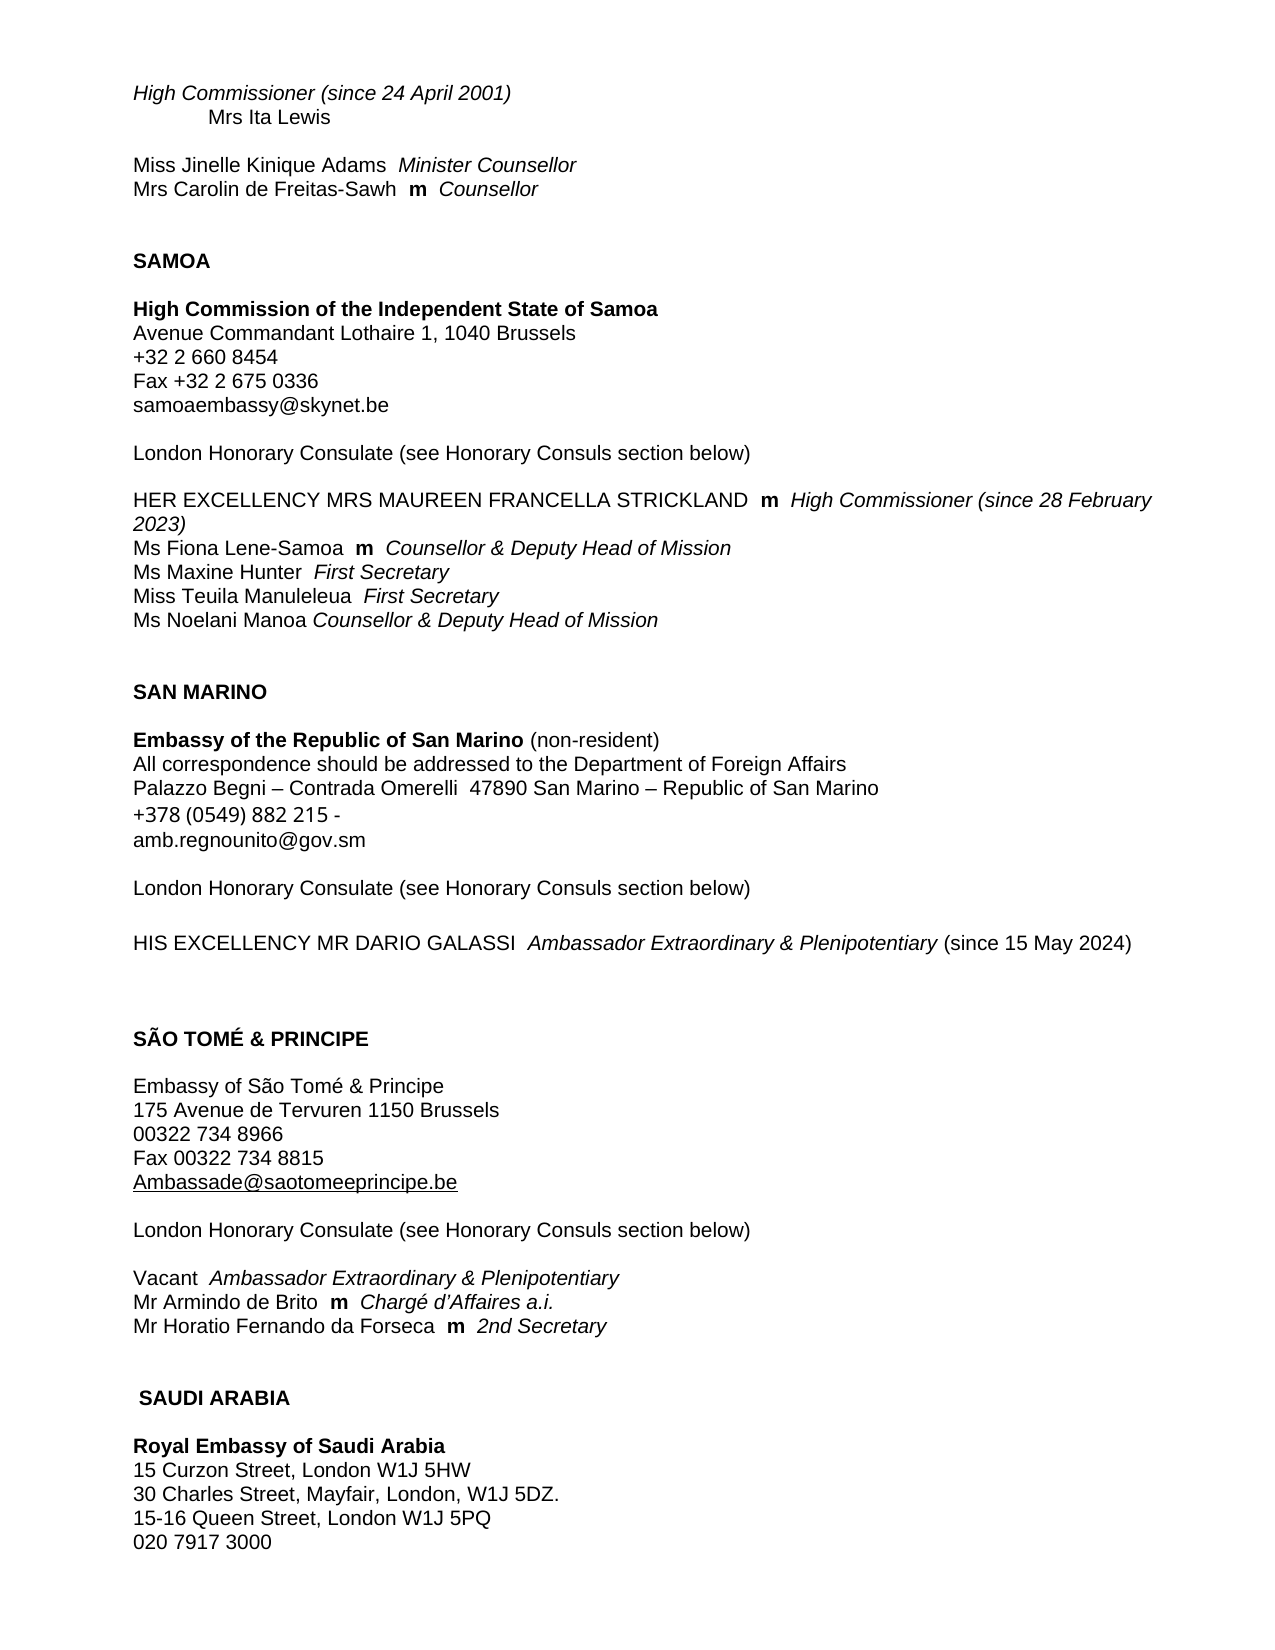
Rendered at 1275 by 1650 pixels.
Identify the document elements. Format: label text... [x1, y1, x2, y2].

text 15 Curzon Street, London W1J 5HW [133, 1458, 1181, 1482]
text Royal Embassy of Saudi Arabia [133, 1434, 1181, 1458]
text amb.regnounito@gov.sm [133, 828, 1181, 852]
text 30 Charles Street, Mayfair, London, W1J 5DZ. [133, 1482, 1181, 1506]
text 175 Avenue de Tervuren 1150 Brussels [133, 1098, 1181, 1122]
text SÃO TOMÉ & PRINCIPE [133, 1026, 1181, 1050]
text 00322 734 8966 [133, 1122, 1181, 1146]
text Ambassade@saotomeeprincipe.be [133, 1170, 1181, 1194]
text SAN MARINO [133, 680, 1181, 704]
text High Commissioner (since 24 April 2001) [133, 81, 1181, 105]
table_header [1053, 1386, 1275, 1434]
text Mr Horatio Fernando da Forseca m 2nd Secretary [133, 1314, 1181, 1338]
text samoaembassy@skynet.be [133, 392, 1181, 416]
text Embassy of the Republic of San Marino (non-resident) [133, 728, 1181, 752]
text Mr Armindo de Brito m Chargé d’Affaires a.i. [133, 1290, 1181, 1314]
text Fax +32 2 675 0336 [133, 368, 1181, 392]
text +378 (0549) 882 215 - [133, 800, 1181, 828]
text HER EXCELLENCY MRS MAUREEN FRANCELLA STRICKLAND m High Commissioner (since 28 February 2023) [133, 488, 1181, 536]
text Fax 00322 734 8815 [133, 1146, 1181, 1170]
text 020 7917 3000 [133, 1529, 1181, 1553]
text HIS EXCELLENCY MR DARIO GALASSI Ambassador Extraordinary & Plenipotentiary (since 15 May 2024) [133, 931, 1181, 954]
subtitle High Commission of the Independent State of Samoa [133, 297, 1181, 321]
text London Honorary Consulate (see Honorary Consuls section below) [133, 876, 1181, 900]
text Ms Noelani Manoa Counsellor & Deputy Head of Mission [133, 608, 1181, 632]
text Vacant Ambassador Extraordinary & Plenipotentiary [133, 1266, 1181, 1290]
text Palazzo Begni – Contrada Omerelli 47890 San Marino – Republic of San Marino [133, 776, 1181, 800]
text All correspondence should be addressed to the Department of Foreign Affairs [133, 752, 1181, 776]
text Miss Jinelle Kinique Adams Minister Counsellor [133, 153, 1181, 177]
text +32 2 660 8454 [133, 344, 1181, 368]
table_header [697, 1386, 751, 1434]
table_header SAUDI ARABIA [122, 1386, 697, 1434]
table_header [751, 1386, 1053, 1434]
text Mrs Carolin de Freitas-Sawh m Counsellor [133, 177, 1181, 201]
text Mrs Ita Lewis [133, 105, 1181, 129]
text 15-16 Queen Street, London W1J 5PQ [133, 1506, 1181, 1529]
text London Honorary Consulate (see Honorary Consuls section below) [133, 1218, 1181, 1242]
text Ms Fiona Lene-Samoa m Counsellor & Deputy Head of Mission [133, 536, 1181, 560]
text SAMOA [133, 249, 1181, 273]
text Avenue Commandant Lothaire 1, 1040 Brussels [133, 321, 1181, 344]
text Embassy of São Tomé & Principe [133, 1074, 1181, 1098]
text London Honorary Consulate (see Honorary Consuls section below) [133, 440, 1181, 464]
text Ms Maxine Hunter First Secretary [133, 560, 1181, 584]
text Miss Teuila Manuleleua First Secretary [133, 584, 1181, 608]
